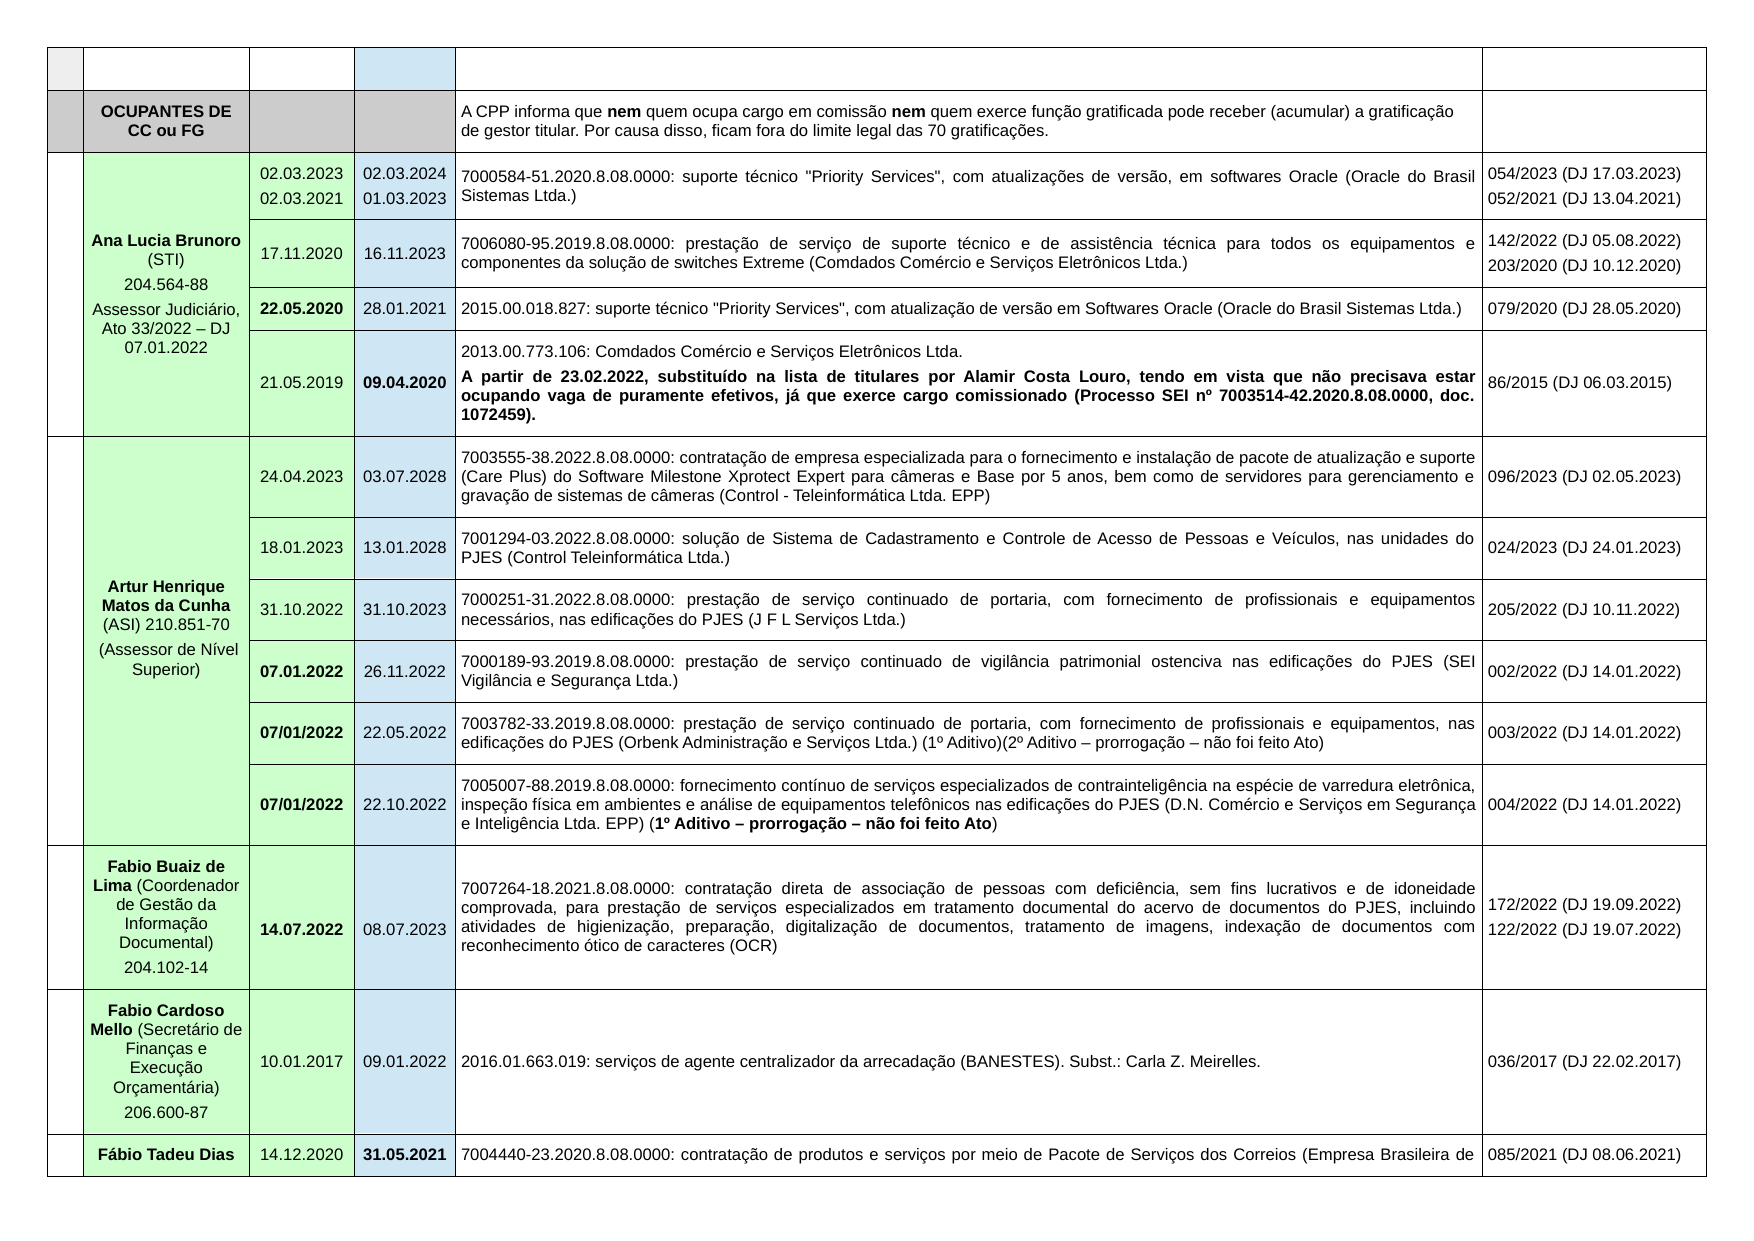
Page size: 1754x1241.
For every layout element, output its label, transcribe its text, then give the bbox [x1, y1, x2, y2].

table_cell 31.10.2023 [355, 580, 455, 640]
table_cell 2013.00.773.106: Comdados Comércio e Serviços Eletrônicos Ltda. A partir de 23.02.2022, substituído na lista de titulares por Alamir Costa Louro, tendo em vista que não precisava estar ocupando vaga de puramente efetivos, já que exerce cargo comissionado (Processo SEI nº 7003514-42.2020.8.08.0000, doc. 1072459). [456, 331, 1482, 436]
table_cell OCUPANTES DE CC ou FG [84, 91, 249, 152]
table_cell A CPP informa que nem quem ocupa cargo em comissão nem quem exerce função gratificada pode receber (acumular) a gratificação de gestor titular. Por causa disso, ficam fora do limite legal das 70 gratificações. [456, 91, 1482, 152]
table_cell 09.04.2020 [355, 331, 455, 436]
table_cell [456, 48, 1482, 90]
table_cell 7000251-31.2022.8.08.0000: prestação de serviço continuado de portaria, com fornecimento de profissionais e equipamentos necessários, nas edificações do PJES (J F L Serviços Ltda.) [456, 580, 1482, 640]
table_cell [48, 1135, 83, 1176]
table_cell 22.05.2022 [355, 703, 455, 764]
table_cell 7005007-88.2019.8.08.0000: fornecimento contínuo de serviços especializados de contrainteligência na espécie de varredura eletrônica, inspeção física em ambientes e análise de equipamentos telefônicos nas edificações do PJES (D.N. Comércio e Serviços em Segurança e Inteligência Ltda. EPP) (1º Aditivo – prorrogação – não foi feito Ato) [456, 765, 1482, 845]
table_cell 18.01.2023 [250, 518, 354, 578]
table_cell 7007264-18.2021.8.08.0000: contratação direta de associação de pessoas com deficiência, sem fins lucrativos e de idoneidade comprovada, para prestação de serviços especializados em tratamento documental do acervo de documentos do PJES, incluindo atividades de higienização, preparação, digitalização de documentos, tratamento de imagens, indexação de documentos com reconhecimento ótico de caracteres (OCR) [456, 846, 1482, 989]
table_cell 24.04.2023 [250, 437, 354, 517]
table_cell [355, 48, 455, 90]
table_cell [84, 48, 249, 90]
table_cell [250, 48, 354, 90]
table_cell 03.07.2028 [355, 437, 455, 517]
table_cell 10.01.2017 [250, 990, 354, 1133]
table_cell 7000584-51.2020.8.08.0000: suporte técnico "Priority Services", com atualizações de versão, em softwares Oracle (Oracle do Brasil Sistemas Ltda.) [456, 153, 1482, 219]
table_cell [48, 437, 83, 845]
table_cell [1483, 91, 1706, 152]
table_cell [48, 48, 83, 90]
table_cell 2015.00.018.827: suporte técnico "Priority Services", com atualização de versão em Softwares Oracle (Oracle do Brasil Sistemas Ltda.) [456, 288, 1482, 330]
table_cell [355, 91, 455, 152]
table_cell 21.05.2019 [250, 331, 354, 436]
table_cell 22.10.2022 [355, 765, 455, 845]
table_cell 02.03.2023 02.03.2021 [250, 153, 354, 219]
table_cell Fábio Tadeu Dias [84, 1135, 249, 1176]
table_cell 024/2023 (DJ 24.01.2023) [1483, 518, 1706, 578]
table_cell 31.05.2021 [355, 1135, 455, 1176]
table_cell 22.05.2020 [250, 288, 354, 330]
table_cell [1483, 48, 1706, 90]
table_cell [48, 91, 83, 152]
table_cell 205/2022 (DJ 10.11.2022) [1483, 580, 1706, 640]
table_cell 16.11.2023 [355, 220, 455, 287]
table_cell 31.10.2022 [250, 580, 354, 640]
table_cell Fabio Buaiz de Lima (Coordenador de Gestão da Informação Documental) 204.102-14 [84, 846, 249, 989]
table_cell [48, 153, 83, 436]
table_cell 003/2022 (DJ 14.01.2022) [1483, 703, 1706, 764]
table_cell 004/2022 (DJ 14.01.2022) [1483, 765, 1706, 845]
table_cell 036/2017 (DJ 22.02.2017) [1483, 990, 1706, 1133]
table_cell 14.07.2022 [250, 846, 354, 989]
table_cell [48, 990, 83, 1133]
table_cell 096/2023 (DJ 02.05.2023) [1483, 437, 1706, 517]
table_cell 14.12.2020 [250, 1135, 354, 1176]
table_cell 07/01/2022 [250, 703, 354, 764]
table_cell [48, 846, 83, 989]
table_cell 7000189-93.2019.8.08.0000: prestação de serviço continuado de vigilância patrimonial ostenciva nas edificações do PJES (SEI Vigilância e Segurança Ltda.) [456, 641, 1482, 702]
table_cell 7004440-23.2020.8.08.0000: contratação de produtos e serviços por meio de Pacote de Serviços dos Correios (Empresa Brasileira de [456, 1135, 1482, 1176]
table_cell 28.01.2021 [355, 288, 455, 330]
table_cell 02.03.2024 01.03.2023 [355, 153, 455, 219]
table_cell 07/01/2022 [250, 765, 354, 845]
table_cell 172/2022 (DJ 19.09.2022) 122/2022 (DJ 19.07.2022) [1483, 846, 1706, 989]
table_cell Artur Henrique Matos da Cunha (ASI) 210.851-70 (Assessor de Nível Superior) [84, 437, 249, 845]
table_cell 142/2022 (DJ 05.08.2022) 203/2020 (DJ 10.12.2020) [1483, 220, 1706, 287]
table_cell 09.01.2022 [355, 990, 455, 1133]
table_cell 86/2015 (DJ 06.03.2015) [1483, 331, 1706, 436]
table_cell [250, 91, 354, 152]
table_cell 079/2020 (DJ 28.05.2020) [1483, 288, 1706, 330]
table_cell 7001294-03.2022.8.08.0000: solução de Sistema de Cadastramento e Controle de Acesso de Pessoas e Veículos, nas unidades do PJES (Control Teleinformática Ltda.) [456, 518, 1482, 578]
table_cell 07.01.2022 [250, 641, 354, 702]
table_cell 26.11.2022 [355, 641, 455, 702]
table_cell Ana Lucia Brunoro (STI) 204.564-88 Assessor Judiciário, Ato 33/2022 – DJ 07.01.2022 [84, 153, 249, 436]
table_cell 085/2021 (DJ 08.06.2021) [1483, 1135, 1706, 1176]
table_cell 002/2022 (DJ 14.01.2022) [1483, 641, 1706, 702]
table_cell 7006080-95.2019.8.08.0000: prestação de serviço de suporte técnico e de assistência técnica para todos os equipamentos e componentes da solução de switches Extreme (Comdados Comércio e Serviços Eletrônicos Ltda.) [456, 220, 1482, 287]
table_cell 17.11.2020 [250, 220, 354, 287]
table_cell 13.01.2028 [355, 518, 455, 578]
table_cell 08.07.2023 [355, 846, 455, 989]
table_cell 054/2023 (DJ 17.03.2023) 052/2021 (DJ 13.04.2021) [1483, 153, 1706, 219]
table_cell 7003782-33.2019.8.08.0000: prestação de serviço continuado de portaria, com fornecimento de profissionais e equipamentos, nas edificações do PJES (Orbenk Administração e Serviços Ltda.) (1º Aditivo)(2º Aditivo – prorrogação – não foi feito Ato) [456, 703, 1482, 764]
table_cell Fabio Cardoso Mello (Secretário de Finanças e Execução Orçamentária) 206.600-87 [84, 990, 249, 1133]
table_cell 7003555-38.2022.8.08.0000: contratação de empresa especializada para o fornecimento e instalação de pacote de atualização e suporte (Care Plus) do Software Milestone Xprotect Expert para câmeras e Base por 5 anos, bem como de servidores para gerenciamento e gravação de sistemas de câmeras (Control - Teleinformática Ltda. EPP) [456, 437, 1482, 517]
table_cell 2016.01.663.019: serviços de agente centralizador da arrecadação (BANESTES). Subst.: Carla Z. Meirelles. [456, 990, 1482, 1133]
